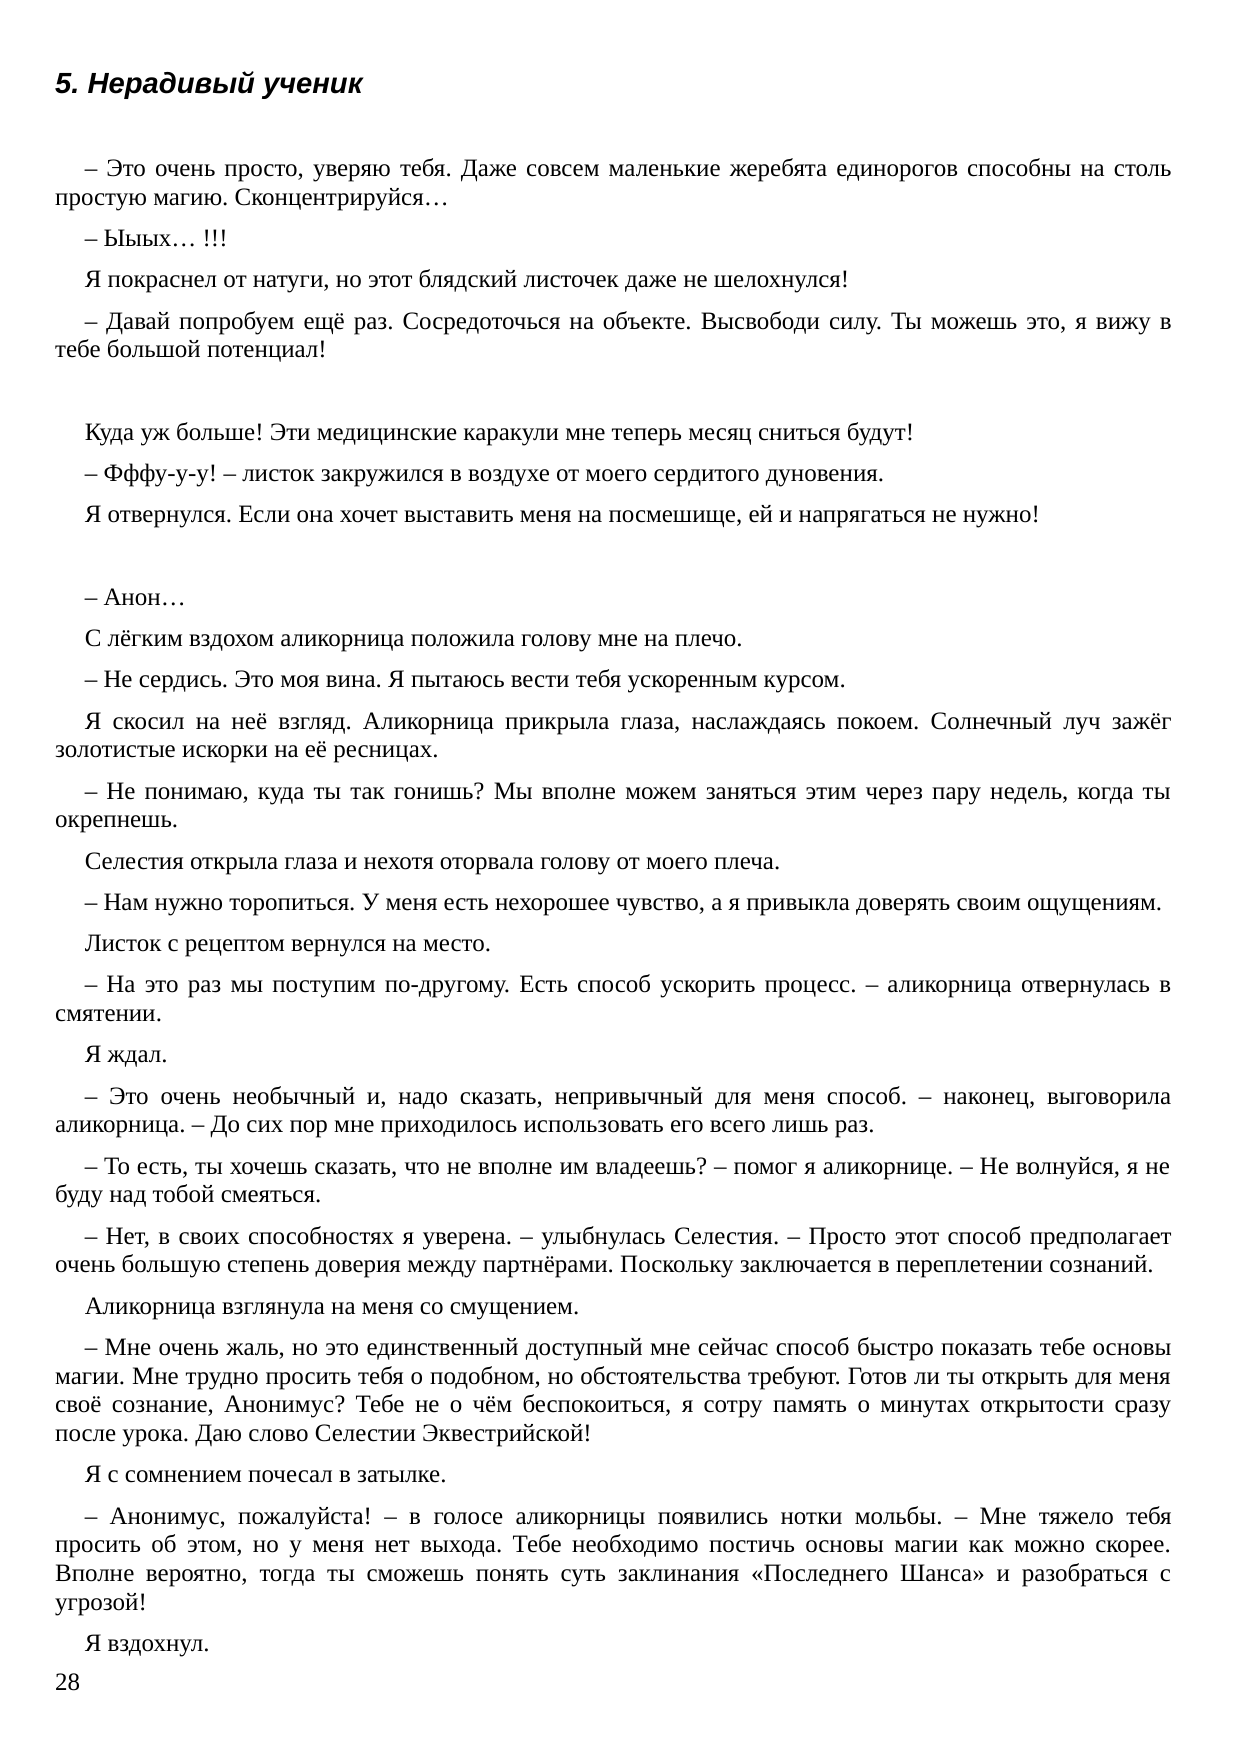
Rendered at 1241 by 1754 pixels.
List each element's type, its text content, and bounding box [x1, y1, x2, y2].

text – То есть, ты хочешь сказать, что не вполне им владеешь? – помог я аликорнице. – Не волнуйся, я не буду над тобой смеяться. [55, 1151, 1173, 1208]
text – Ыыых… !!! [55, 223, 1173, 252]
text – Давай попробуем ещё раз. Сосредоточься на объекте. Высвободи силу. Ты можешь это, я вижу в тебе большой потенциал! [55, 306, 1173, 363]
text Куда уж больше! Эти медицинские каракули мне теперь месяц сниться будут! [55, 417, 1173, 446]
text Я с сомнением почесал в затылке. [55, 1459, 1173, 1488]
text С лёгким вздохом аликорница положила голову мне на плечо. [55, 623, 1173, 652]
text Я отвернулся. Если она хочет выставить меня на посмешище, ей и напрягаться не нужно! [55, 499, 1173, 528]
text Я скосил на неё взгляд. Аликорница прикрыла глаза, наслаждаясь покоем. Солнечный луч зажёг золотистые искорки на её ресницах. [55, 706, 1173, 763]
text Листок с рецептом вернулся на место. [55, 928, 1173, 957]
subtitle 5. Нерадивый ученик [55, 66, 1173, 99]
text Аликорница взглянула на меня со смущением. [55, 1291, 1173, 1319]
text – Не сердись. Это моя вина. Я пытаюсь вести тебя ускоренным курсом. [55, 664, 1173, 693]
text Селестия открыла глаза и нехотя оторвала голову от моего плеча. [55, 846, 1173, 874]
text – Нам нужно торопиться. У меня есть нехорошее чувство, а я привыкла доверять своим ощущениям. [55, 887, 1173, 916]
text – Фффу-у-у! – листок закружился в воздухе от моего сердитого дуновения. [55, 458, 1173, 487]
text – Не понимаю, куда ты так гонишь? Мы вполне можем заняться этим через пару недель, когда ты окрепнешь. [55, 776, 1173, 833]
text – Мне очень жаль, но это единственный доступный мне сейчас способ быстро показать тебе основы магии. Мне трудно просить тебя о подобном, но обстоятельства требуют. Готов ли ты открыть для меня своё сознание, Анонимус? Тебе не о чём беспокоиться, я сотру память о минутах открытости сразу после урока. Даю слово Селестии Эквестрийской! [55, 1332, 1173, 1447]
text – На это раз мы поступим по-другому. Есть способ ускорить процесс. – аликорница отвернулась в смятении. [55, 969, 1173, 1027]
text Я покраснел от натуги, но этот блядский листочек даже не шелохнулся! [55, 264, 1173, 293]
text Я вздохнул. [55, 1628, 1173, 1657]
text – Анон… [55, 582, 1173, 611]
text Я ждал. [55, 1039, 1173, 1068]
text – Нет, в своих способностях я уверена. – улыбнулась Селестия. – Просто этот способ предполагает очень большую степень доверия между партнёрами. Поскольку заключается в переплетении сознаний. [55, 1221, 1173, 1278]
text – Это очень просто, уверяю тебя. Даже совсем маленькие жеребята единорогов способны на столь простую магию. Сконцентрируйся… [55, 153, 1173, 211]
text – Анонимус, пожалуйста! – в голосе аликорницы появились нотки мольбы. – Мне тяжело тебя просить об этом, но у меня нет выхода. Тебе необходимо постичь основы магии как можно скорее. Вполне вероятно, тогда ты сможешь понять суть заклинания «Последнего Шанса» и разобраться с угрозой! [55, 1501, 1173, 1616]
text – Это очень необычный и, надо сказать, непривычный для меня способ. – наконец, выговорила аликорница. – До сих пор мне приходилось использовать его всего лишь раз. [55, 1081, 1173, 1138]
